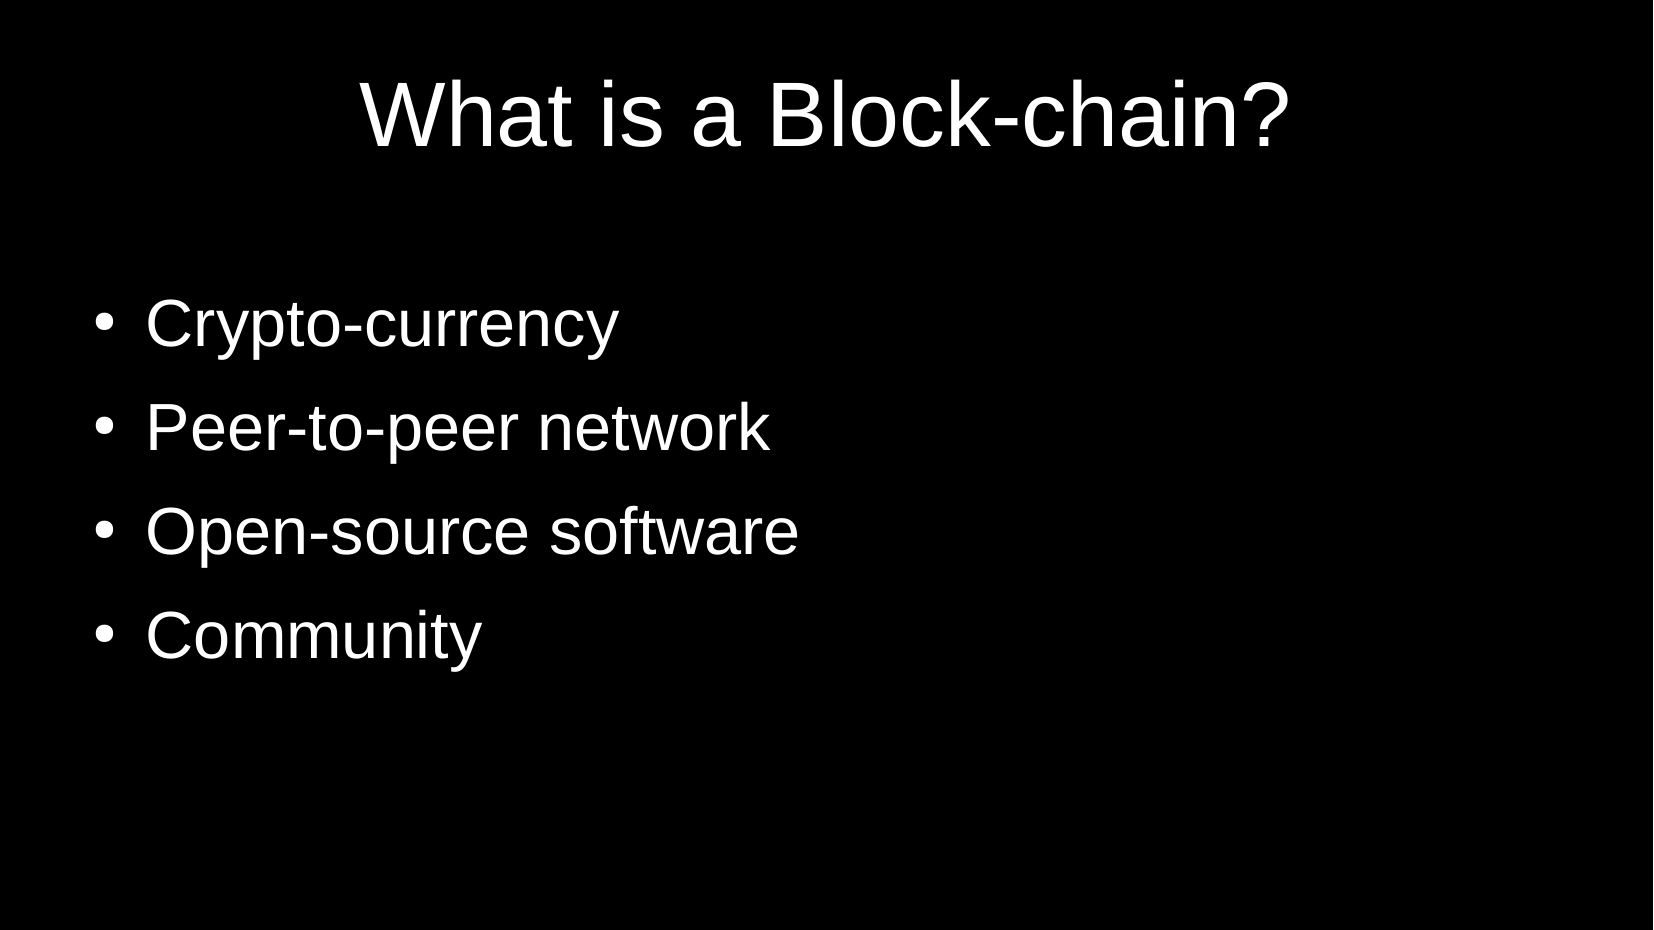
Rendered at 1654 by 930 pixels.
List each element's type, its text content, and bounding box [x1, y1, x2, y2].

list Crypto-currency Peer-to-peer network Open-source software Community [75, 285, 1563, 826]
title What is a Block-chain? [82, 37, 1571, 193]
